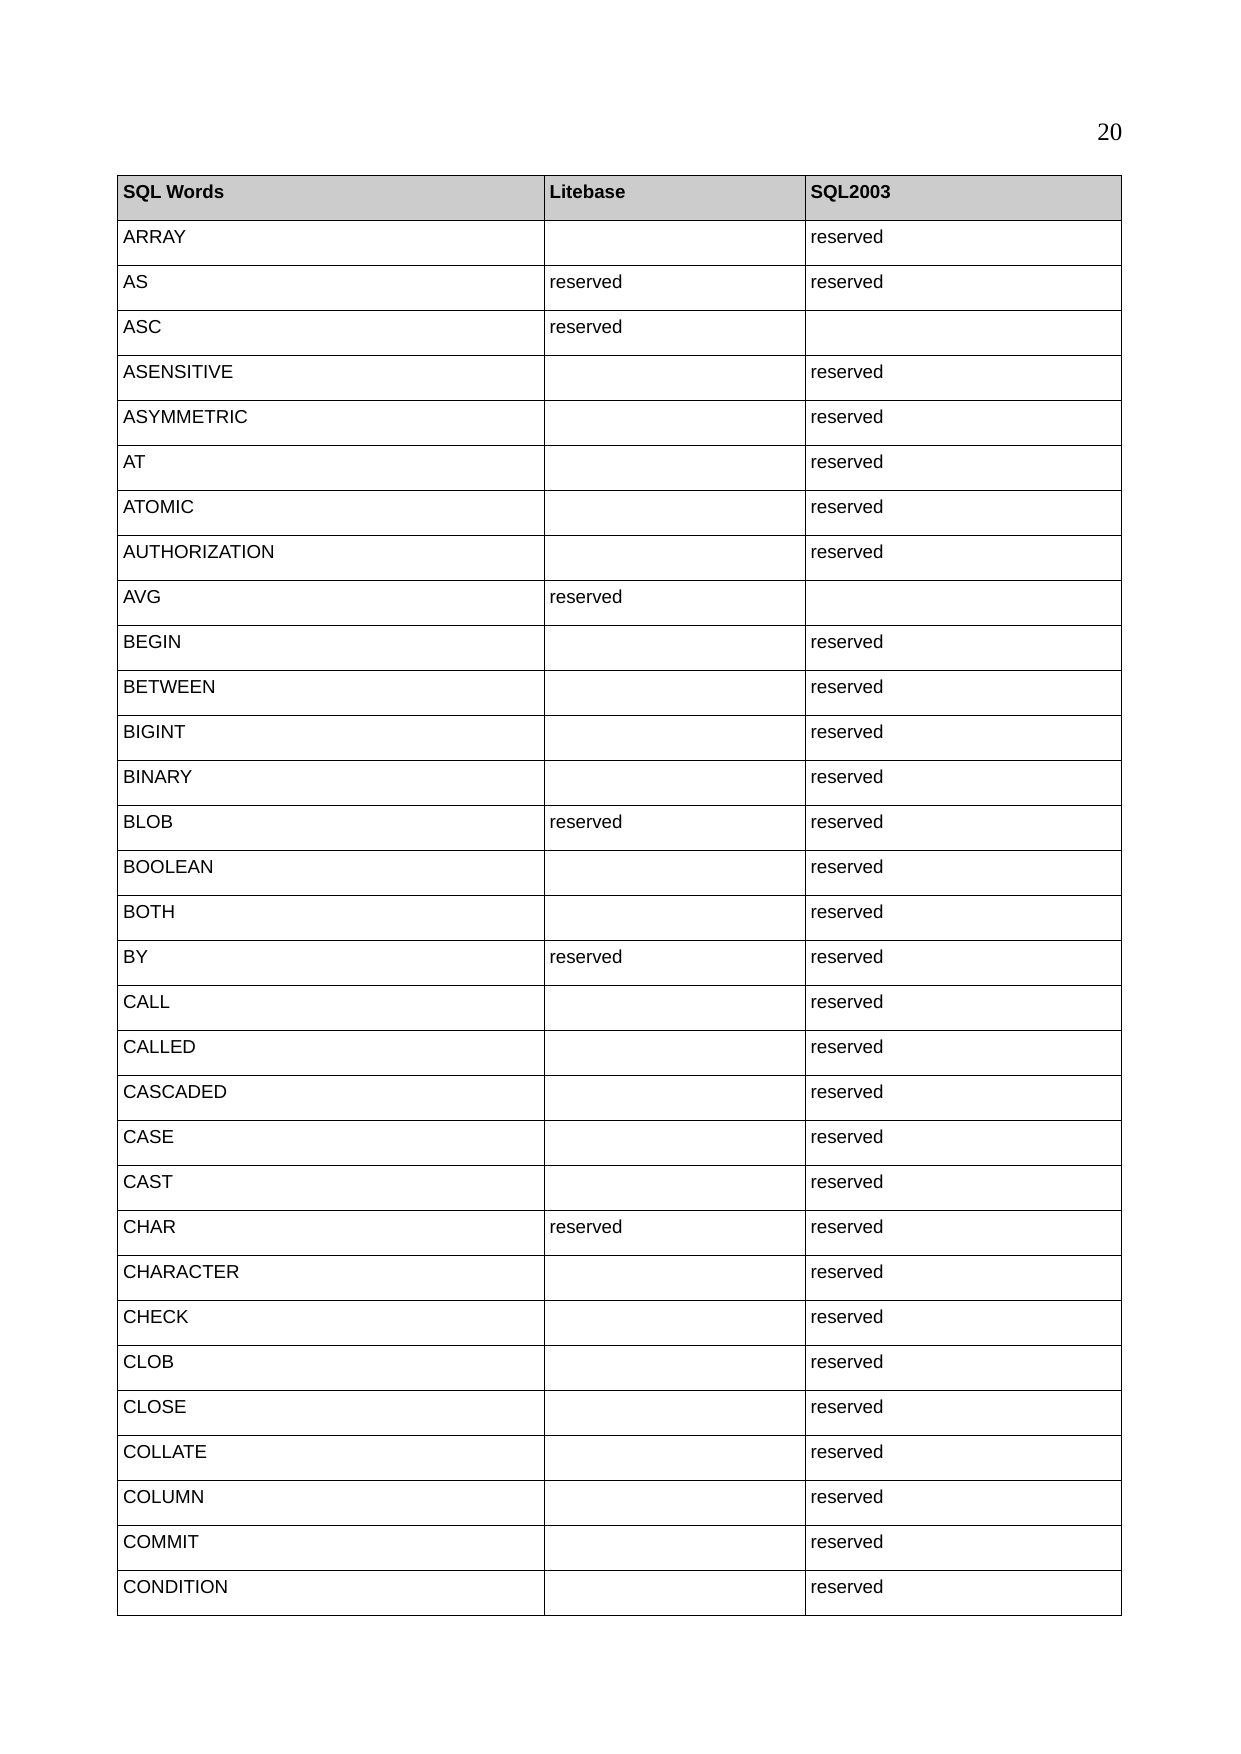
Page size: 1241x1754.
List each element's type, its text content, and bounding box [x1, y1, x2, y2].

table_cell reserved [806, 941, 1121, 985]
table_cell reserved [806, 761, 1121, 805]
table_cell AT [118, 446, 544, 490]
table_cell reserved [545, 1211, 805, 1255]
table_cell BOOLEAN [118, 851, 544, 895]
table_cell reserved [545, 266, 805, 310]
table_header SQL Words [118, 176, 544, 220]
table_cell reserved [806, 266, 1121, 310]
table_cell [545, 1031, 805, 1075]
table_cell reserved [806, 1121, 1121, 1165]
table_cell CLOB [118, 1346, 544, 1390]
table_cell ATOMIC [118, 491, 544, 535]
table_cell CALL [118, 986, 544, 1030]
table_cell reserved [806, 626, 1121, 670]
table_cell reserved [806, 986, 1121, 1030]
table_cell AS [118, 266, 544, 310]
table_cell [545, 221, 805, 265]
table_cell reserved [806, 671, 1121, 715]
table_cell ARRAY [118, 221, 544, 265]
table_cell CLOSE [118, 1391, 544, 1435]
table_cell reserved [806, 896, 1121, 940]
table_cell reserved [806, 221, 1121, 265]
table_cell BEGIN [118, 626, 544, 670]
table_cell [545, 671, 805, 715]
table_header SQL2003 [806, 176, 1121, 220]
table_cell reserved [806, 716, 1121, 760]
table_cell BIGINT [118, 716, 544, 760]
table_cell ASYMMETRIC [118, 401, 544, 445]
table_cell reserved [806, 1211, 1121, 1255]
table_cell reserved [806, 1346, 1121, 1390]
table_cell reserved [806, 401, 1121, 445]
table_cell reserved [545, 581, 805, 625]
table_cell [806, 581, 1121, 625]
table_cell CALLED [118, 1031, 544, 1075]
table_cell reserved [806, 356, 1121, 400]
table_cell [545, 626, 805, 670]
table_cell [545, 1481, 805, 1525]
table_cell reserved [806, 1031, 1121, 1075]
table_cell reserved [806, 1391, 1121, 1435]
table_cell [545, 986, 805, 1030]
table_cell [545, 1076, 805, 1120]
table_cell reserved [806, 491, 1121, 535]
table_cell reserved [806, 1481, 1121, 1525]
table_cell reserved [806, 1436, 1121, 1480]
table_cell [545, 1166, 805, 1210]
table_cell CHECK [118, 1301, 544, 1345]
table_cell reserved [545, 311, 805, 355]
table_cell BETWEEN [118, 671, 544, 715]
table_cell reserved [806, 1301, 1121, 1345]
table_cell reserved [806, 1076, 1121, 1120]
table_cell [545, 536, 805, 580]
table_cell [545, 1346, 805, 1390]
table_cell BY [118, 941, 544, 985]
table_cell [545, 716, 805, 760]
table_cell reserved [806, 446, 1121, 490]
table_cell reserved [806, 851, 1121, 895]
table_cell [545, 1256, 805, 1300]
table_cell [545, 851, 805, 895]
table_cell CHARACTER [118, 1256, 544, 1300]
table_cell [545, 1301, 805, 1345]
table_cell AUTHORIZATION [118, 536, 544, 580]
table_cell BLOB [118, 806, 544, 850]
table_cell reserved [545, 941, 805, 985]
table_header Litebase [545, 176, 805, 220]
table_cell CASCADED [118, 1076, 544, 1120]
table_cell BINARY [118, 761, 544, 805]
table_cell CONDITION [118, 1571, 544, 1615]
table_cell reserved [806, 1571, 1121, 1615]
table_cell [545, 401, 805, 445]
table_cell AVG [118, 581, 544, 625]
table_cell reserved [806, 1256, 1121, 1300]
table_cell [545, 446, 805, 490]
table_cell [545, 1121, 805, 1165]
table_cell [806, 311, 1121, 355]
table_cell CAST [118, 1166, 544, 1210]
table_cell [545, 356, 805, 400]
table_cell CHAR [118, 1211, 544, 1255]
table_cell CASE [118, 1121, 544, 1165]
table_cell [545, 1391, 805, 1435]
table_cell reserved [806, 1526, 1121, 1570]
table_cell reserved [806, 806, 1121, 850]
table_cell [545, 1526, 805, 1570]
table_cell COLLATE [118, 1436, 544, 1480]
table_cell reserved [806, 536, 1121, 580]
table_cell [545, 761, 805, 805]
table_cell ASENSITIVE [118, 356, 544, 400]
table_cell reserved [545, 806, 805, 850]
table_cell BOTH [118, 896, 544, 940]
table_cell [545, 1436, 805, 1480]
table_cell COMMIT [118, 1526, 544, 1570]
table_cell [545, 491, 805, 535]
table_cell reserved [806, 1166, 1121, 1210]
table_cell [545, 1571, 805, 1615]
table_cell [545, 896, 805, 940]
table_cell COLUMN [118, 1481, 544, 1525]
table_cell ASC [118, 311, 544, 355]
